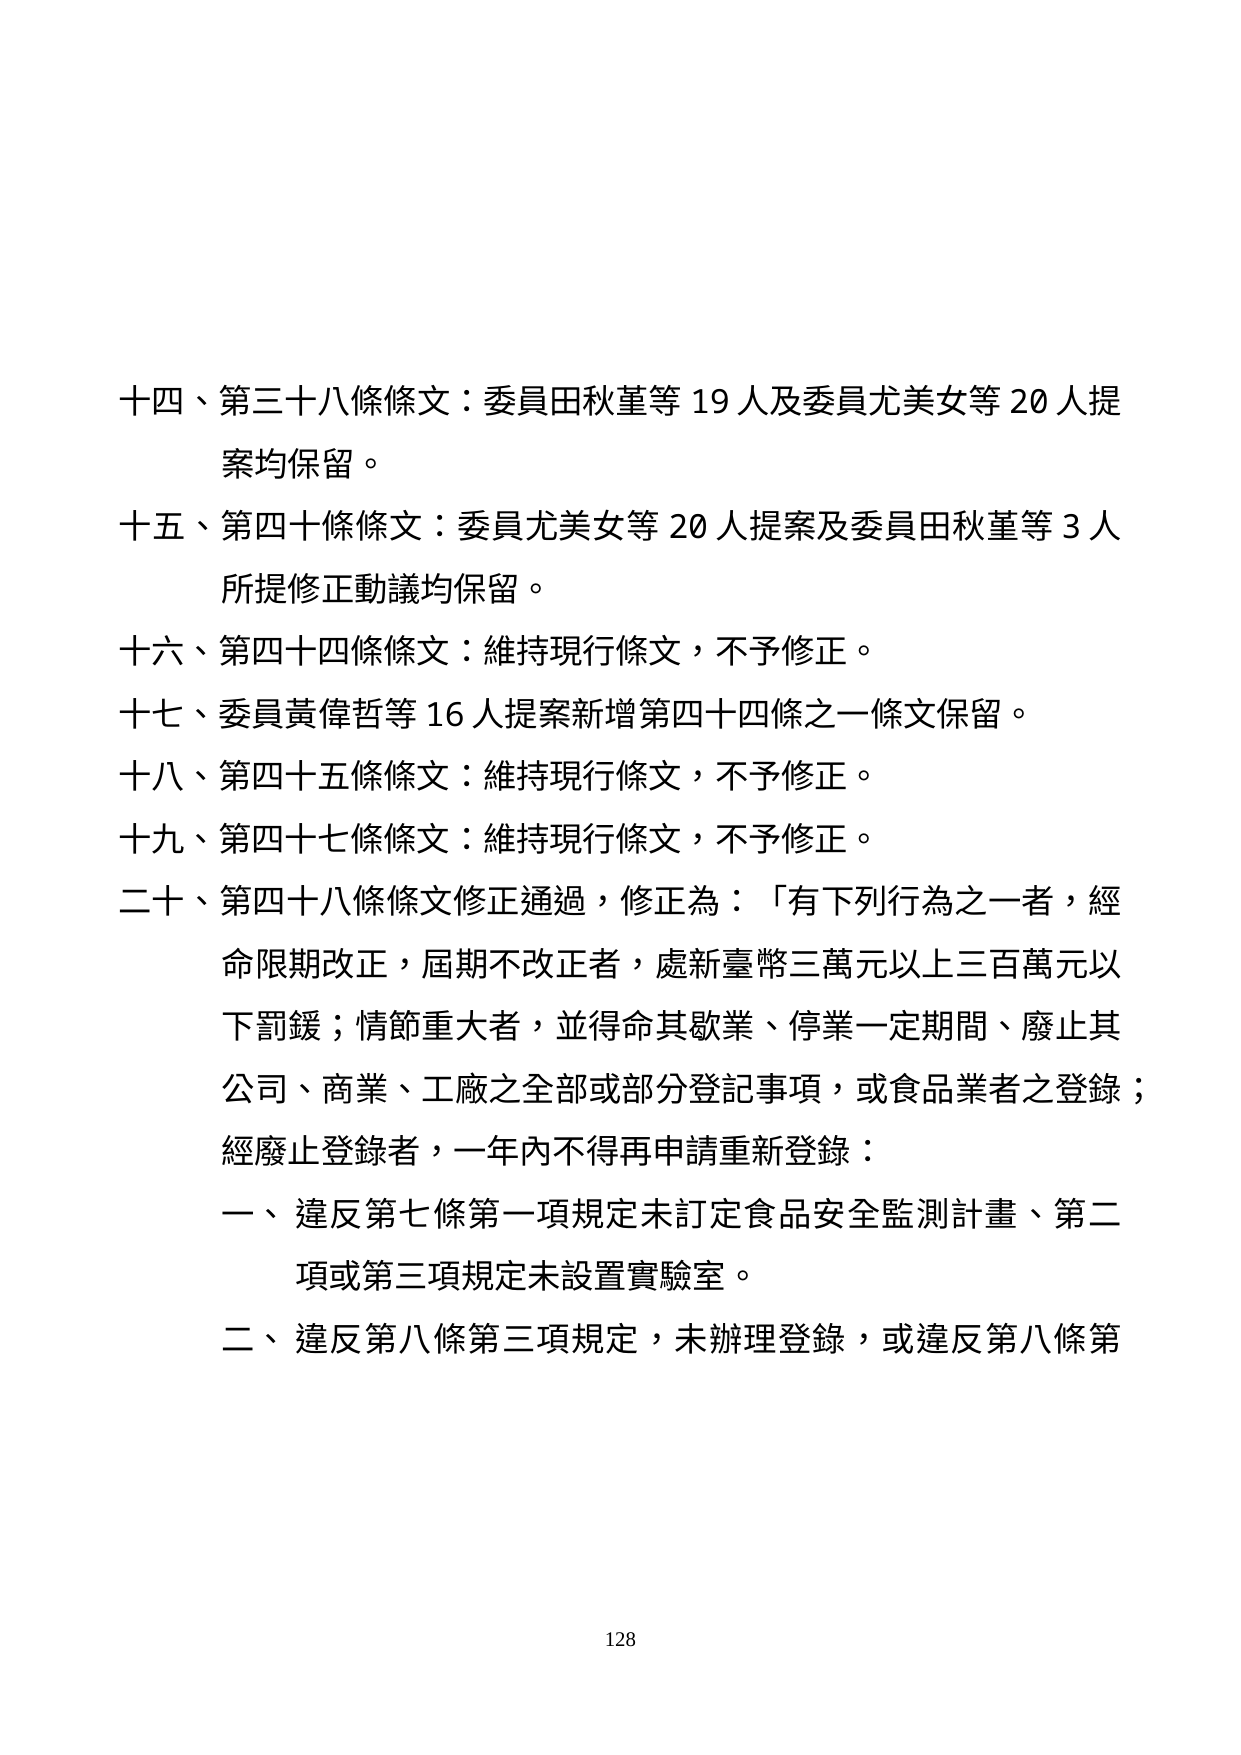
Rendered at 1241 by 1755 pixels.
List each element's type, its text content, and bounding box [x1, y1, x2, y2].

text 二、 違反第八條第三項規定，未辦理登錄，或違反第八條第 [221, 1295, 1122, 1358]
text 十六、第四十四條條文：維持現行條文，不予修正。 [118, 608, 1122, 670]
text 二十、第四十八條條文修正通過，修正為：「有下列行為之一者，經命限期改正，屆期不改正者，處新臺幣三萬元以上三百萬元以下罰鍰；情節重大者，並得命其歇業、停業一定期間、廢止其公司、商業、工廠之全部或部分登記事項，或食品業者之登錄；經廢止登錄者，一年內不得再申請重新登錄： [118, 858, 1122, 1170]
text 十八、第四十五條條文：維持現行條文，不予修正。 [118, 733, 1122, 795]
text 十五、第四十條條文：委員尤美女等20人提案及委員田秋堇等3人所提修正動議均保留。 [118, 483, 1122, 608]
text 一、 違反第七條第一項規定未訂定食品安全監測計畫、第二項或第三項規定未設置實驗室。 [221, 1170, 1122, 1295]
text 十四、第三十八條條文：委員田秋堇等19人及委員尤美女等20人提案均保留。 [118, 358, 1122, 483]
text 十七、委員黃偉哲等16人提案新增第四十四條之一條文保留。 [118, 670, 1122, 733]
text 十九、第四十七條條文：維持現行條文，不予修正。 [118, 795, 1122, 858]
